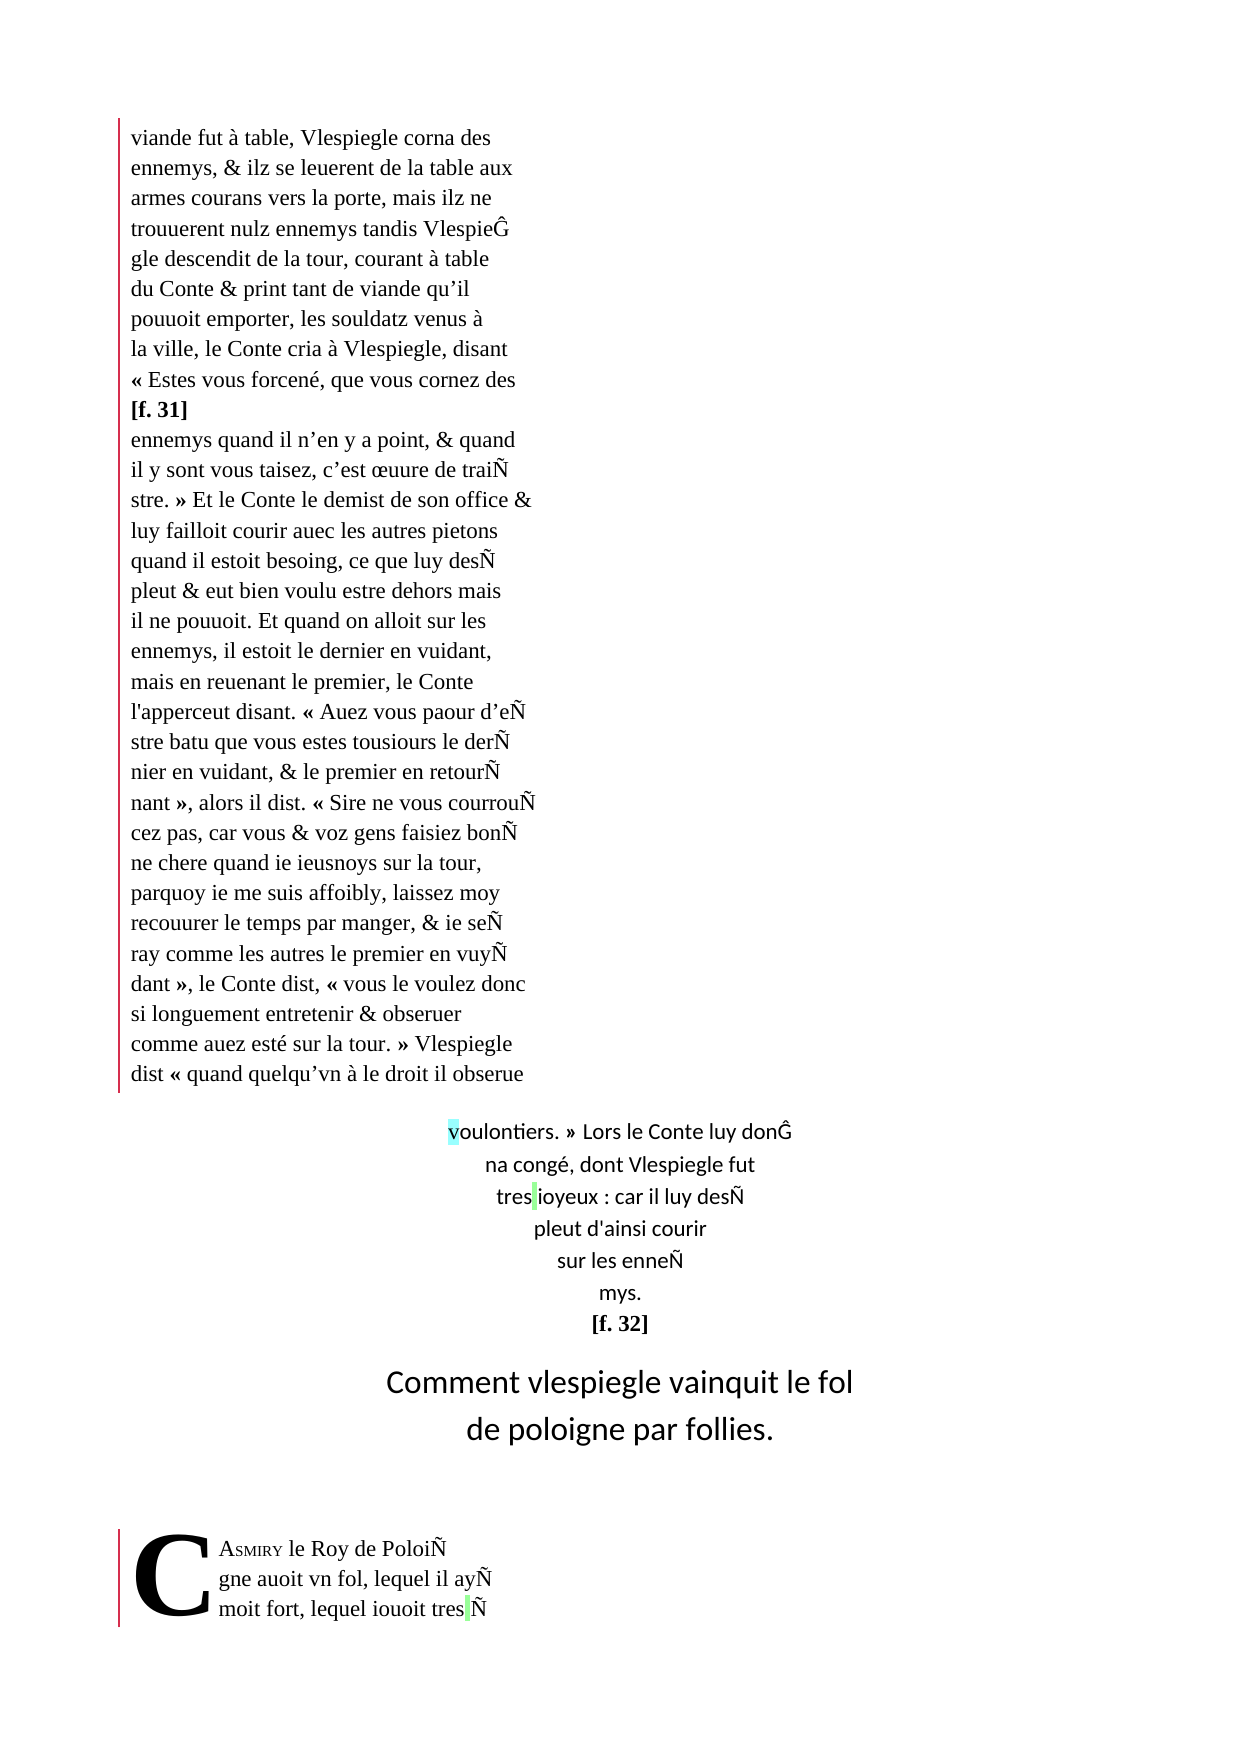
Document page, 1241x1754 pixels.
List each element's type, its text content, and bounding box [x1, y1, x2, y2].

text CAsmiry le Roy de PoloiÑ gne auoit vn fol, lequel il ayÑ moit fort, lequel iouoit tres Ñ [120, 1529, 1122, 1627]
text Comment vlespiegle vainquit le fol de poloigne par follies. [118, 1361, 1122, 1449]
text viande fut à table, Vlespiegle corna des ennemys, & ilz se leuerent de la table aux armes courans vers la porte, mais ilz ne trouuerent nulz ennemys tandis VlespieĜ gle descendit de la tour, courant à table du Conte & print tant de viande qu’il pouuoit emporter, les souldatz venus à la ville, le Conte cria à Vlespiegle, disant « Estes vous forcené, que vous cornez des [f. 31] ennemys quand il n’en y a point, & quand il y sont vous taisez, c’est œuure de traiÑ stre. » Et le Conte le demist de son office & luy failloit courir auec les autres pietons quand il estoit besoing, ce que luy desÑ pleut & eut bien voulu estre dehors mais il ne pouuoit. Et quand on alloit sur les ennemys, il estoit le dernier en vuidant, mais en reuenant le premier, le Conte l'apperceut disant. « Auez vous paour d’eÑ stre batu que vous estes tousiours le derÑ nier en vuidant, & le premier en retourÑ nant », alors il dist. « Sire ne vous courrouÑ cez pas, car vous & voz gens faisiez bonÑ ne chere quand ie ieusnoys sur la tour, parquoy ie me suis affoibly, laissez moy recouurer le temps par manger, & ie seÑ ray comme les autres le premier en vuyÑ dant », le Conte dist, « vous le voulez donc si longuement entretenir & obseruer comme auez esté sur la tour. » Vlespiegle dist « quand quelqu’vn à le droit il obserue [120, 118, 1122, 1093]
text voulontiers. » Lors le Conte luy donĜ na congé, dont Vlespiegle fut tres ioyeux : car il luy desÑ pleut d'ainsi courir sur les enneÑ mys. [f. 32] [118, 1117, 1122, 1337]
